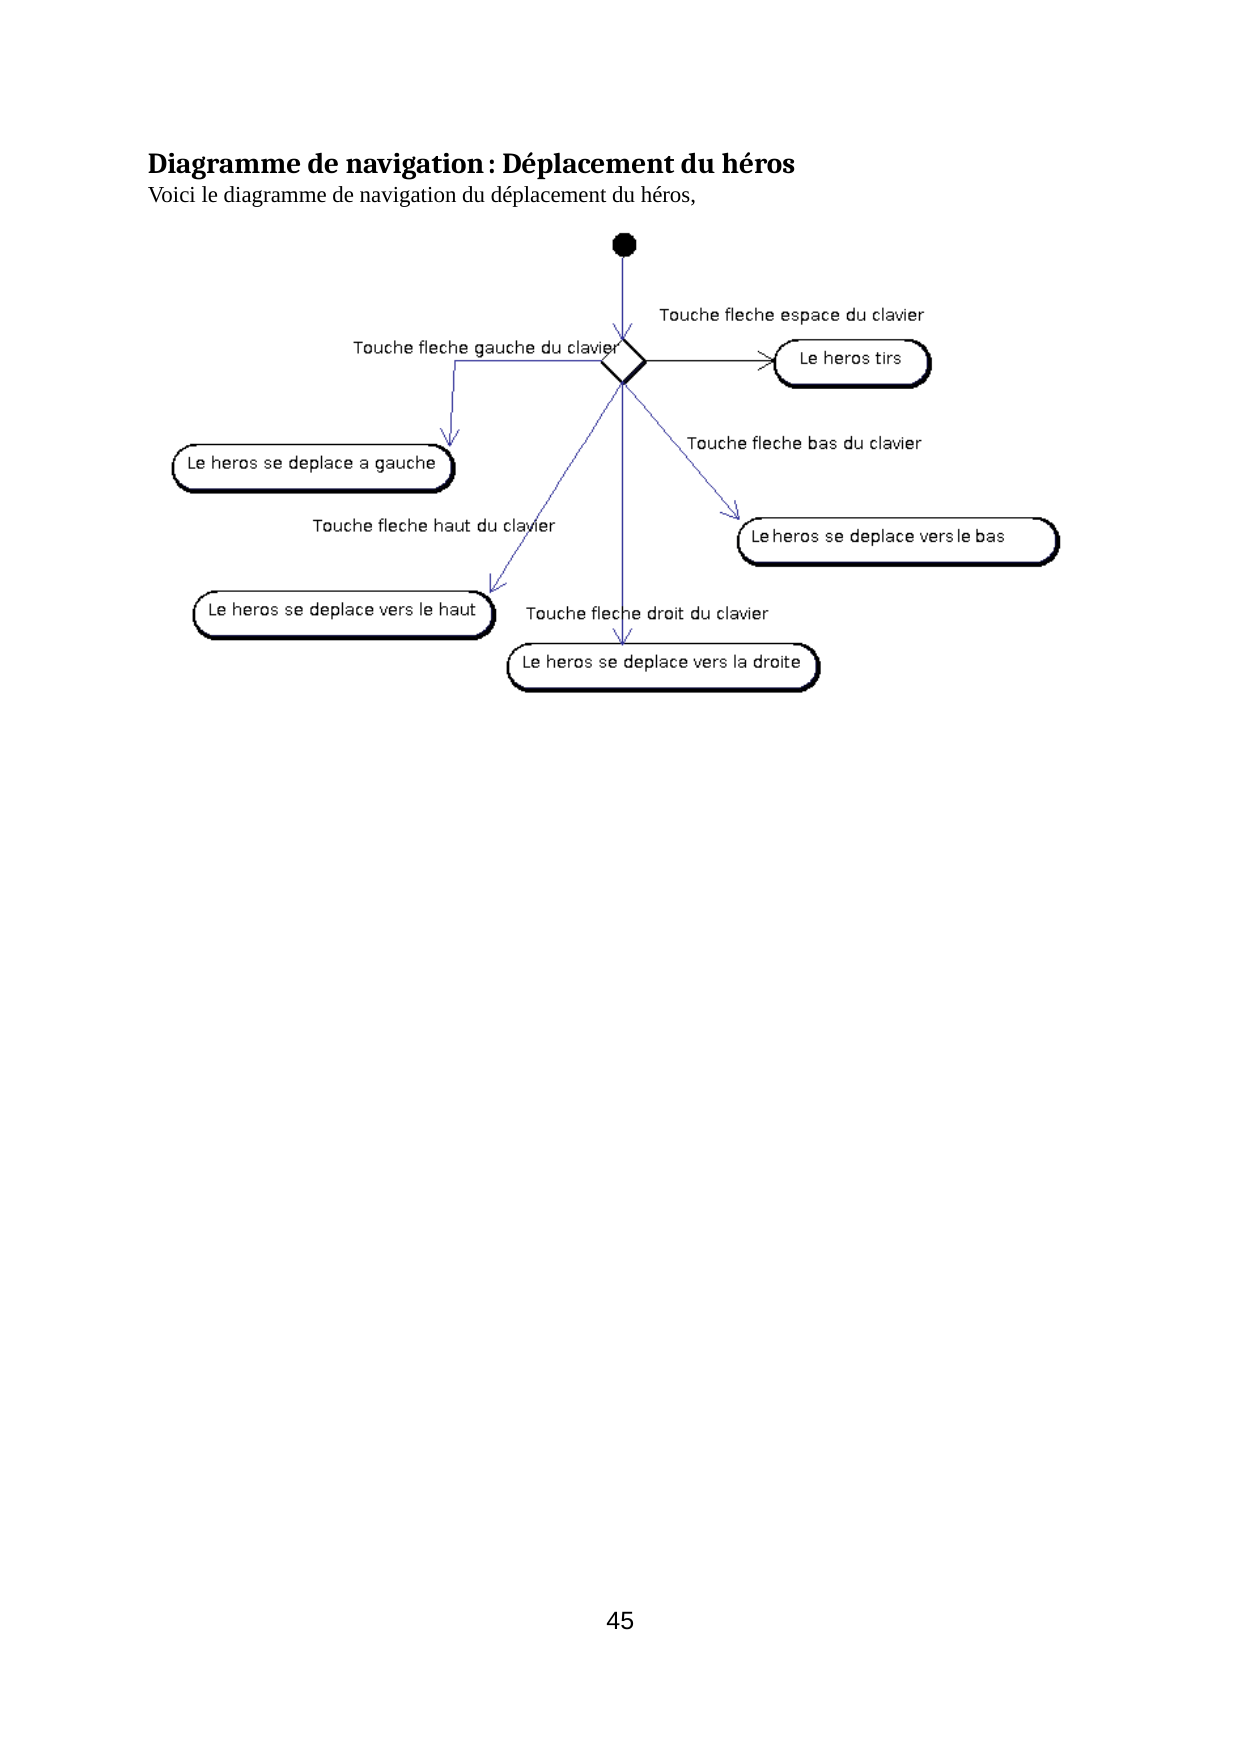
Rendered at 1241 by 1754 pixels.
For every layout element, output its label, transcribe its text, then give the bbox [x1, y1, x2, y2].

text Voici le diagramme de navigation du déplacement du héros, [148, 181, 1093, 207]
text Diagramme de navigation : Déplacement du héros [148, 148, 1093, 181]
picture [147, 207, 1093, 753]
